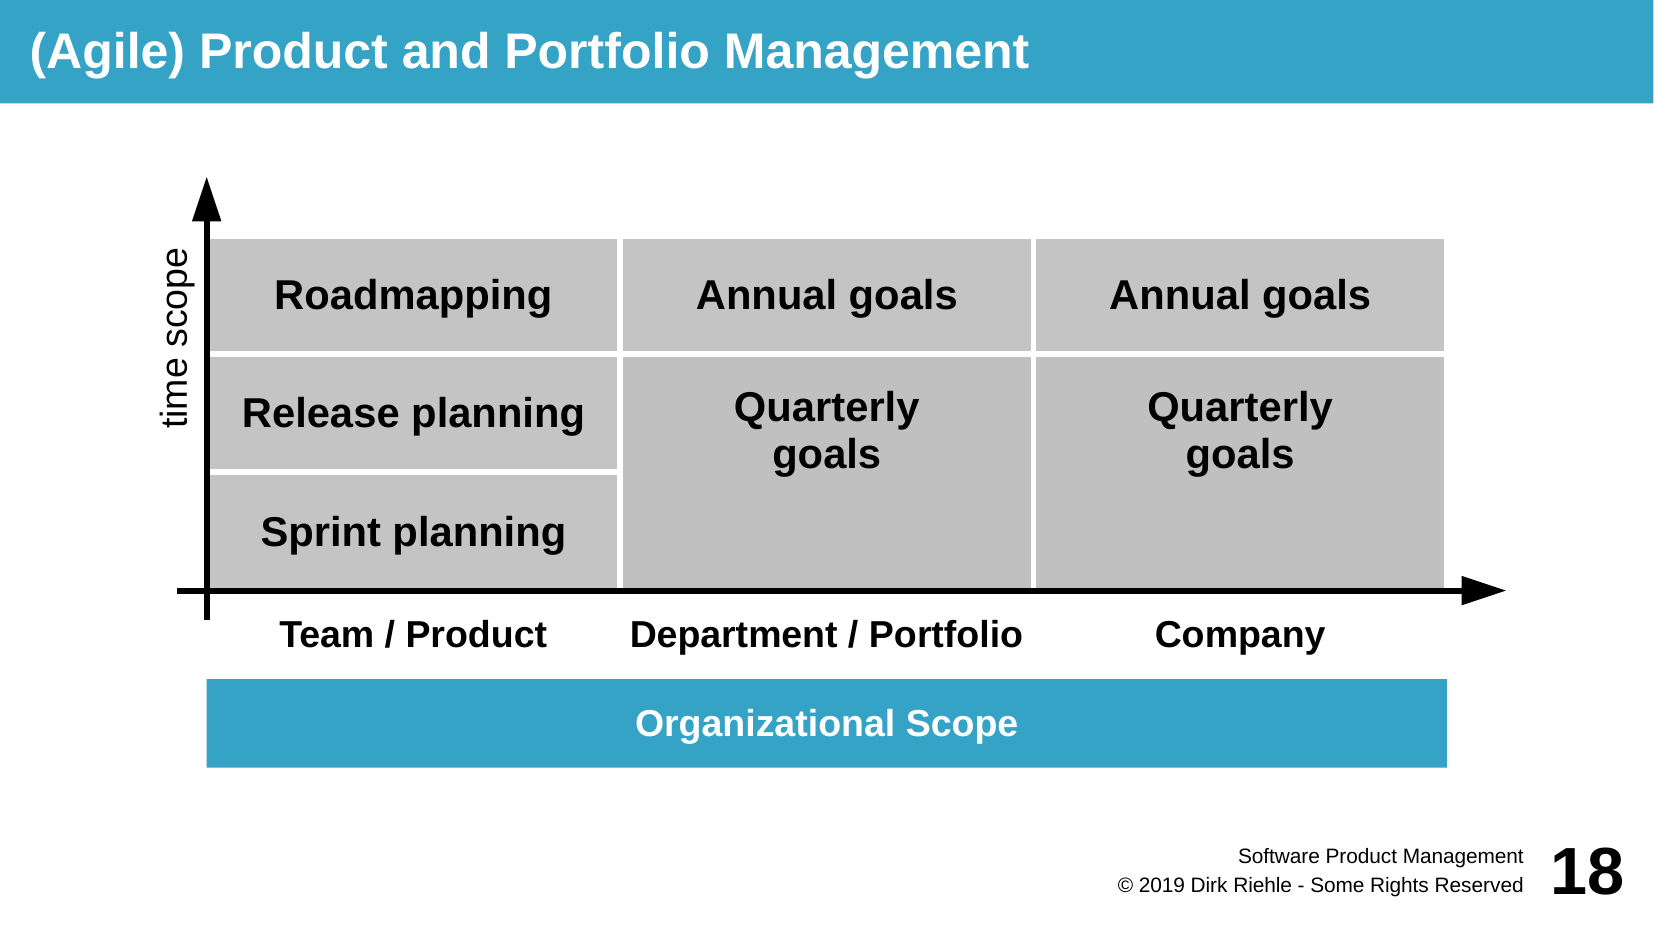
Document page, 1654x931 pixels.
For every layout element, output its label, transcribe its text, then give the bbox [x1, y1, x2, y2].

text_box Roadmapping [210, 236, 620, 355]
text_box Release planning [210, 355, 621, 473]
text_box time scope [147, 236, 207, 473]
text_box Annual goals [1033, 236, 1447, 355]
text_box Quarterly goals [621, 355, 1033, 588]
text_box Company [1033, 590, 1447, 680]
title (Agile) Product and Portfolio Management [0, 0, 1654, 104]
text_box Sprint planning [210, 473, 621, 588]
text_box Annual goals [620, 236, 1033, 355]
text_box Team / Product [206, 590, 620, 680]
text_box Department / Portfolio [620, 590, 1033, 680]
text_box Quarterly goals [1033, 355, 1447, 588]
text_box Organizational Scope [206, 680, 1447, 768]
